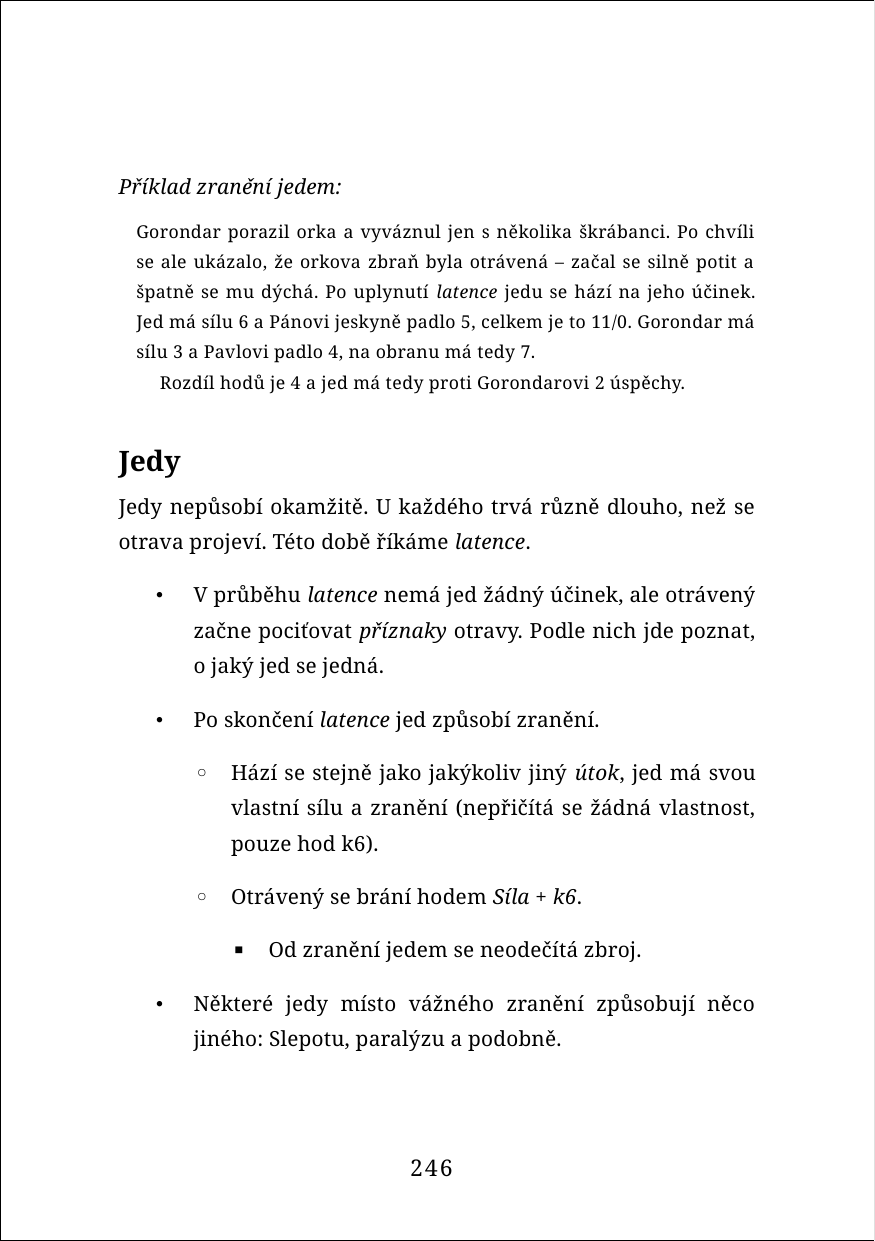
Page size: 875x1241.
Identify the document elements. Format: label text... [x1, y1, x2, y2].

list Hází se stejně jako jakýkoliv jiný útok, jed má svou vlastní sílu a zranění (nepřičítá se žádná vlastnost, pouze hod k6). [193, 758, 756, 857]
subtitle Jedy [118, 442, 756, 480]
text Gorondar porazil orka a vyváznul jen s několika škrábanci. Po chvíli se ale ukázalo, že orkova zbraň byla otrávená – začal se silně potit a špatně se mu dýchá. Po uplynutí latence jedu se hází na jeho účinek. Jed má sílu 6 a Pánovi jeskyně padlo 5, celkem je to 11/0. Gorondar má sílu 3 a Pavlovi padlo 4, na obranu má tedy 7. Rozdíl hodů je 4 a jed má tedy proti Gorondarovi 2 úspěchy. [136, 219, 756, 394]
list Od zranění jedem se neodečítá zbroj. [231, 936, 756, 964]
text Příklad zranění jedem: [118, 172, 756, 200]
list Otrávený se brání hodem Síla + k6. [193, 882, 756, 911]
list Některé jedy místo vážného zranění způsobují něco jiného: Slepotu, paralýzu a podobně. [156, 989, 756, 1053]
text Jedy nepůsobí okamžitě. U každého trvá různě dlouho, než se otrava projeví. Této době říkáme latence. [118, 492, 756, 556]
list Po skončení latence jed způsobí zranění. [156, 705, 756, 733]
list V průběhu latence nemá jed žádný účinek, ale otrávený začne pociťovat příznaky otravy. Podle nich jde poznat, o jaký jed se jedná. [156, 581, 756, 680]
